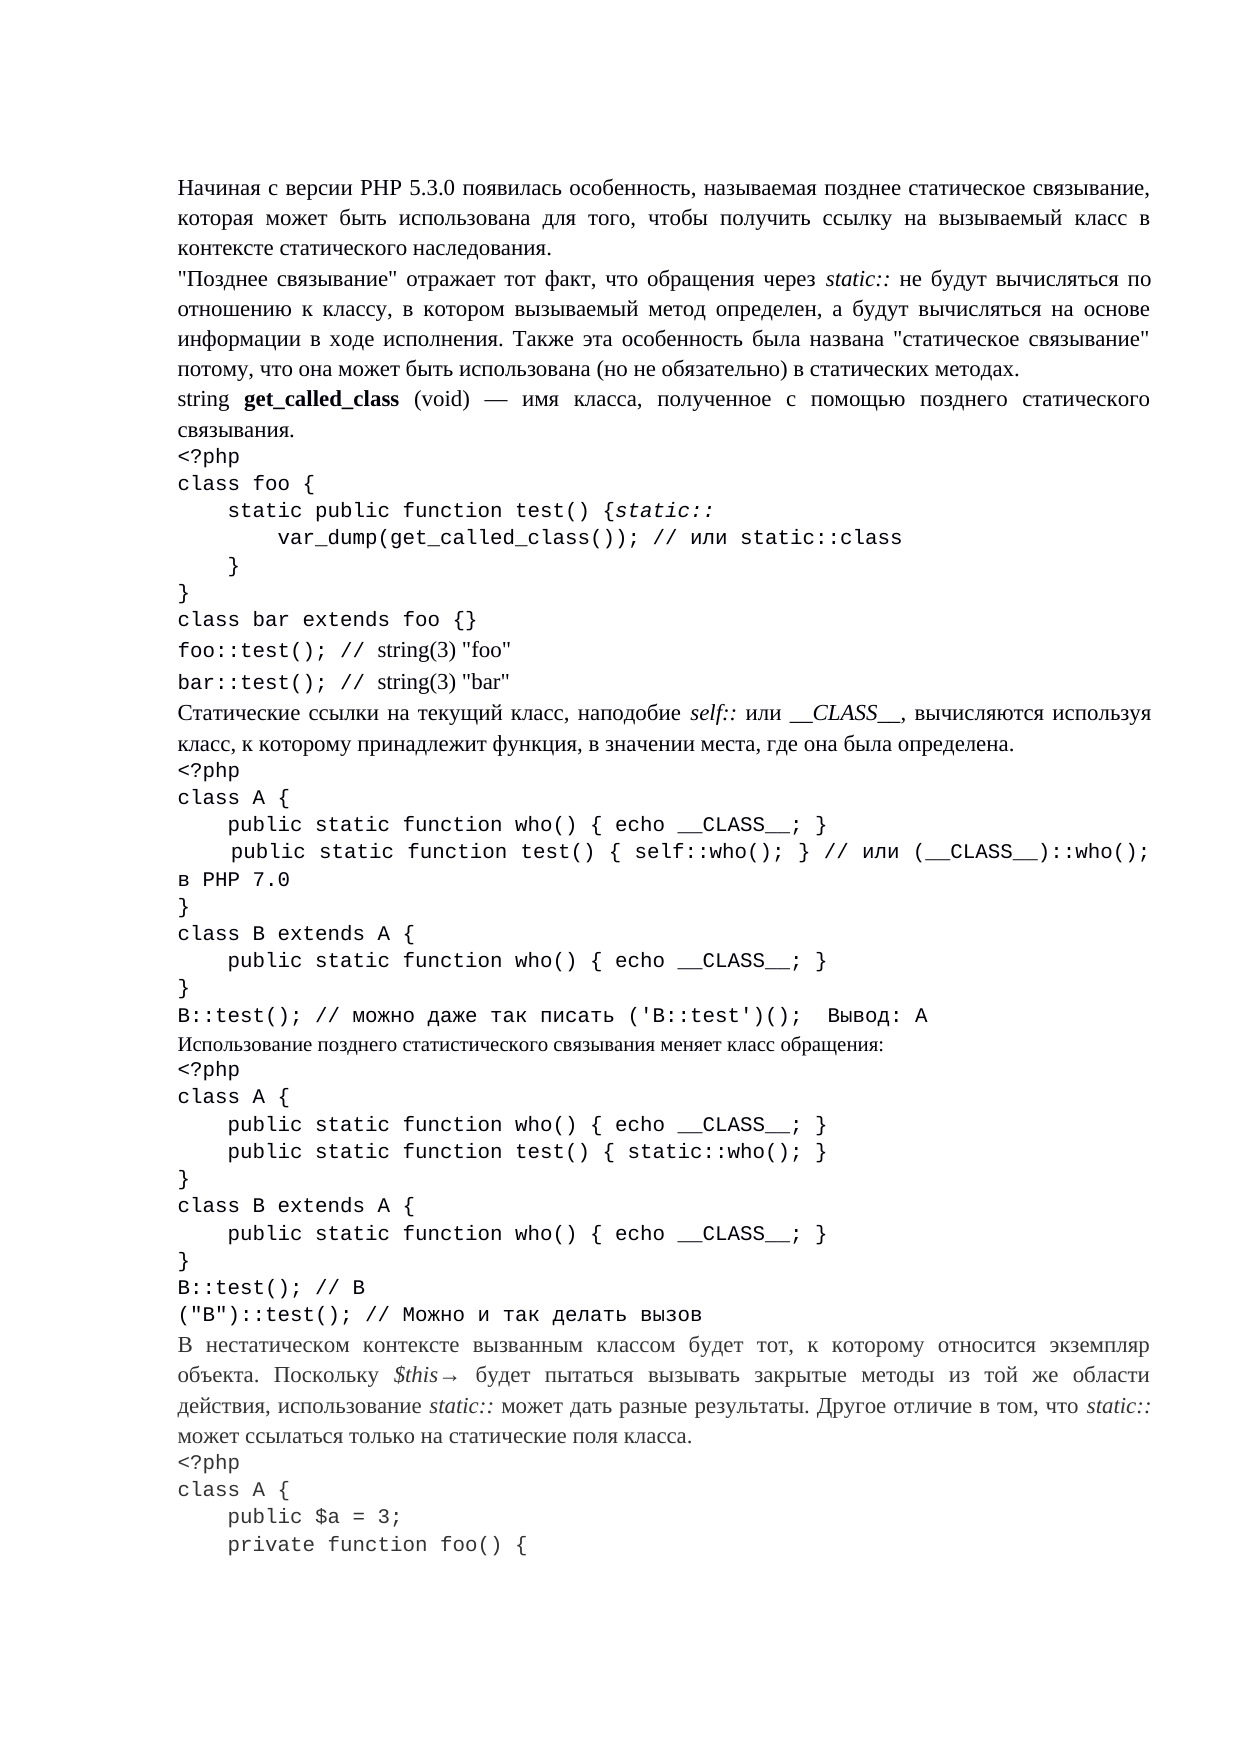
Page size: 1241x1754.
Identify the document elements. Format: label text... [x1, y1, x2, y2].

text Начиная с версии PHP 5.3.0 появилась особенность, называемая позднее статическое связывание, которая может быть использована для того, чтобы получить ссылку на вызываемый класс в контексте статического наследования. [177, 174, 1152, 261]
text } [177, 896, 1152, 919]
text public static function test() { static::who(); } [177, 1141, 1152, 1164]
text <?php [177, 760, 1152, 783]
text string get_called_class (void) — имя класса, полученное с помощью позднего статического связывания. [177, 385, 1152, 442]
text public static function who() { echo __CLASS__; } [177, 1114, 1152, 1137]
text private function foo() { [177, 1534, 1152, 1557]
text public static function who() { echo __CLASS__; } [177, 950, 1152, 974]
text "Позднее связывание" отражает тот факт, что обращения через static:: не будут вычисляться по отношению к классу, в котором вызываемый метод определен, а будут вычисляться на основе информации в ходе исполнения. Также эта особенность была названа "статическое связывание" потому, что она может быть использована (но не обязательно) в статических методах. [177, 264, 1152, 382]
text class A { [177, 1087, 1152, 1110]
text static public function test() {static:: [177, 500, 1152, 524]
text public $a = 3; [177, 1506, 1152, 1530]
text class A { [177, 1479, 1152, 1503]
text class bar extends foo {} [177, 609, 1152, 633]
text } [177, 582, 1152, 605]
text public static function who() { echo __CLASS__; } [177, 1222, 1152, 1246]
text } [177, 1168, 1152, 1192]
text В нестатическом контексте вызванным классом будет тот, к которому относится экземпляр объекта. Поскольку $this→ будет пытаться вызывать закрытые методы из той же области действия, использование static:: может дать разные результаты. Другое отличие в том, что static:: может ссылаться только на статические поля класса. [177, 1331, 1152, 1448]
text Использование позднего статистического связывания меняет класс обращения: [177, 1032, 1152, 1056]
text B::test(); // можно даже так писать ('B::test')(); Вывод: A [177, 1004, 1152, 1028]
text bar::test(); // string(3) "bar" [177, 668, 1152, 695]
text class B extends A { [177, 923, 1152, 947]
text var_dump(get_called_class()); // или static::class [177, 527, 1152, 551]
text } [177, 1250, 1152, 1273]
text class B extends A { [177, 1195, 1152, 1219]
text Статические ссылки на текущий класс, наподобие self:: или __CLASS__, вычисляются используя класс, к которому принадлежит функция, в значении места, где она была определена. [177, 699, 1152, 756]
text ("B")::test(); // Можно и так делать вызов [177, 1304, 1152, 1328]
text } [177, 977, 1152, 1001]
text <?php [177, 1452, 1152, 1476]
text <?php class foo { [177, 446, 1152, 497]
text } [177, 554, 1152, 578]
text foo::test(); // string(3) "foo" [177, 636, 1152, 664]
text <?php [177, 1059, 1152, 1083]
text public static function test() { self::who(); } // или (__CLASS__)::who(); в PHP 7.0 [177, 841, 1152, 892]
text public static function who() { echo __CLASS__; } [177, 814, 1152, 838]
text class A { [177, 787, 1152, 811]
text B::test(); // B [177, 1277, 1152, 1301]
